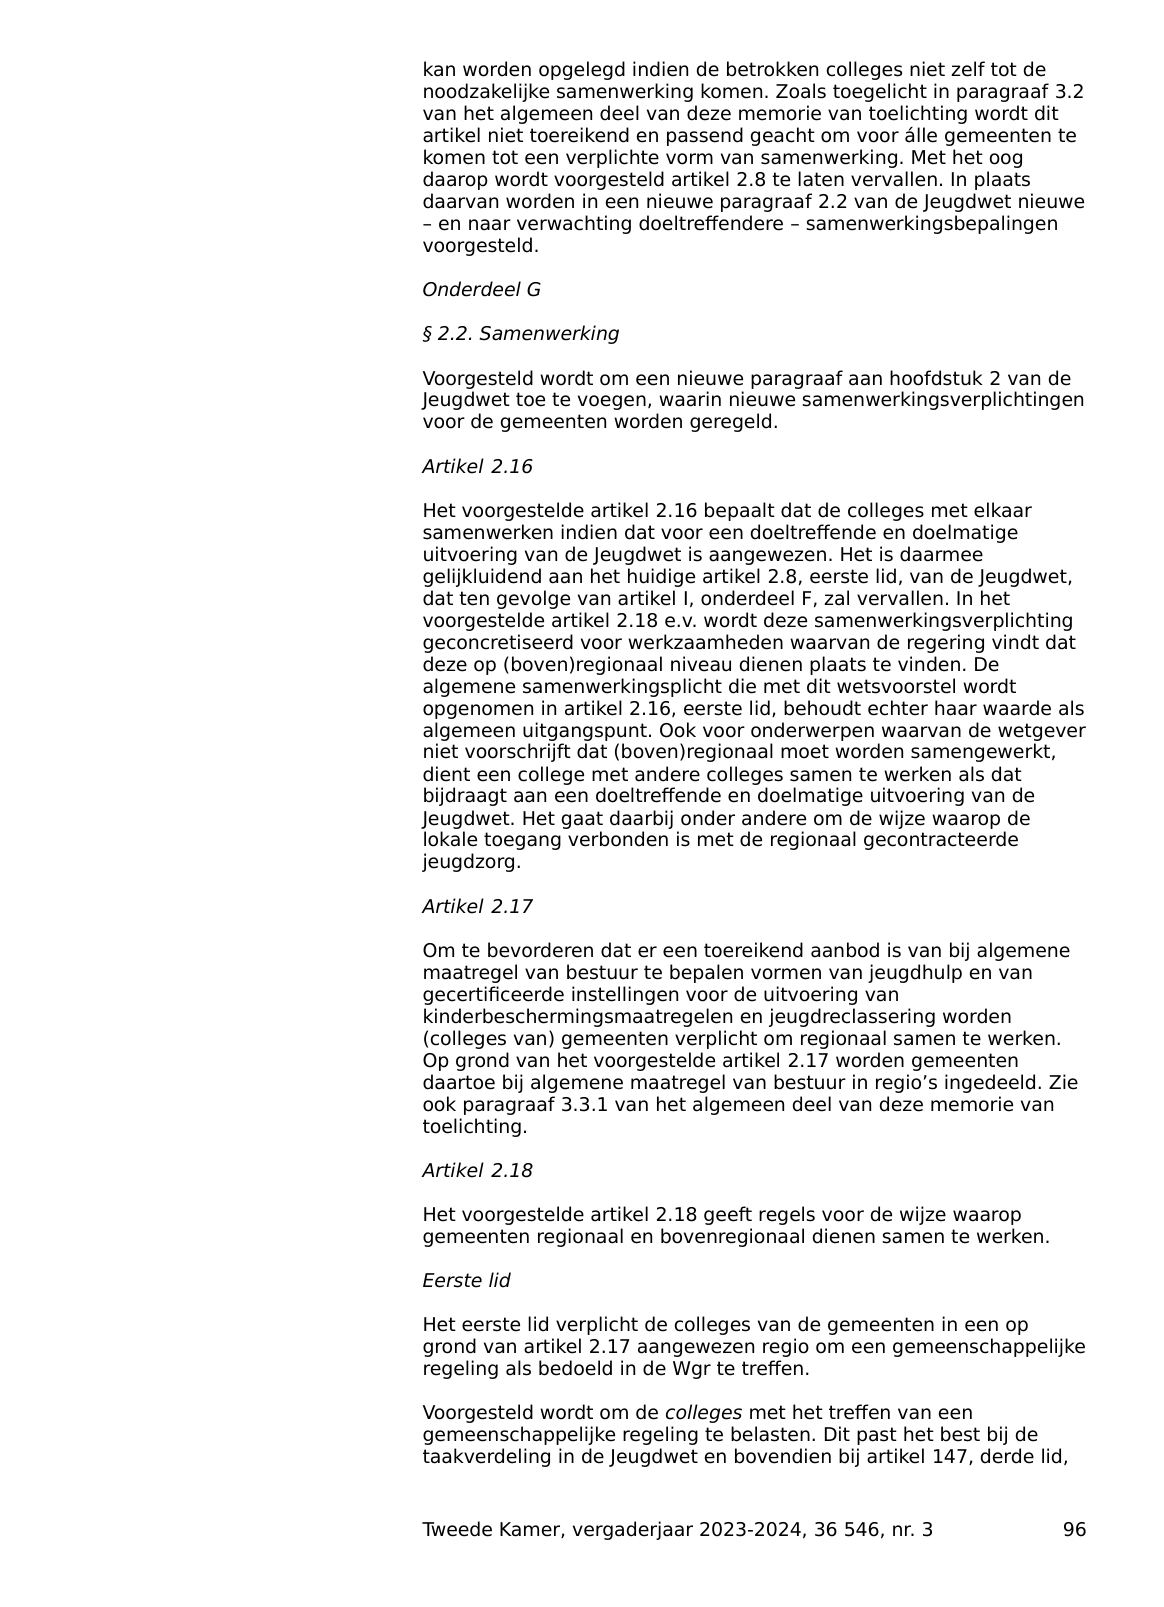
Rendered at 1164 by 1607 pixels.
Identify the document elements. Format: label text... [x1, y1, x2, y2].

text Voorgesteld wordt om een nieuwe paragraaf aan hoofdstuk 2 van de Jeugdwet toe te voegen, waarin nieuwe samenwerkingsverplichtingen voor de gemeenten worden geregeld. [422, 367, 1087, 433]
text Om te bevorderen dat er een toereikend aanbod is van bij algemene maatregel van bestuur te bepalen vormen van jeugdhulp en van gecertificeerde instellingen voor de uitvoering van kinderbeschermingsmaatregelen en jeugdreclassering worden (colleges van) gemeenten verplicht om regionaal samen te werken. Op grond van het voorgestelde artikel 2.17 worden gemeenten daartoe bij algemene maatregel van bestuur in regio’s ingedeeld. Zie ook paragraaf 3.3.1 van het algemeen deel van deze memorie van toelichting. [422, 940, 1087, 1137]
subtitle Artikel 2.16 [422, 456, 1087, 477]
text kan worden opgelegd indien de betrokken colleges niet zelf tot de noodzakelijke samenwerking komen. Zoals toegelicht in paragraaf 3.2 van het algemeen deel van deze memorie van toelichting wordt dit artikel niet toereikend en passend geacht om voor álle gemeenten te komen tot een verplichte vorm van samenwerking. Met het oog daarop wordt voorgesteld artikel 2.8 te laten vervallen. In plaats daarvan worden in een nieuwe paragraaf 2.2 van de Jeugdwet nieuwe – en naar verwachting doeltreffendere – samenwerkingsbepalingen voorgesteld. [422, 59, 1087, 257]
text Het voorgestelde artikel 2.18 geeft regels voor de wijze waarop gemeenten regionaal en bovenregionaal dienen samen te werken. [422, 1204, 1087, 1248]
text Het eerste lid verplicht de colleges van de gemeenten in een op grond van artikel 2.17 aangewezen regio om een gemeenschappelijke regeling als bedoeld in de Wgr te treffen. [422, 1314, 1087, 1380]
subtitle Artikel 2.17 [422, 896, 1087, 917]
subtitle Artikel 2.18 [422, 1160, 1087, 1182]
subtitle Eerste lid [422, 1270, 1087, 1292]
text Het voorgestelde artikel 2.16 bepaalt dat de colleges met elkaar samenwerken indien dat voor een doeltreffende en doelmatige uitvoering van de Jeugdwet is aangewezen. Het is daarmee gelijkluidend aan het huidige artikel 2.8, eerste lid, van de Jeugdwet, dat ten gevolge van artikel I, onderdeel F, zal vervallen. In het voorgestelde artikel 2.18 e.v. wordt deze samenwerkingsverplichting geconcretiseerd voor werkzaamheden waarvan de regering vindt dat deze op (boven)regionaal niveau dienen plaats te vinden. De algemene samenwerkingsplicht die met dit wetsvoorstel wordt opgenomen in artikel 2.16, eerste lid, behoudt echter haar waarde als algemeen uitgangspunt. Ook voor onderwerpen waarvan de wetgever niet voorschrijft dat (boven)regionaal moet worden samengewerkt, dient een college met andere colleges samen te werken als dat bijdraagt aan een doeltreffende en doelmatige uitvoering van de Jeugdwet. Het gaat daarbij onder andere om de wijze waarop de lokale toegang verbonden is met de regionaal gecontracteerde jeugdzorg. [422, 500, 1087, 873]
subtitle § 2.2. Samenwerking [422, 323, 1087, 345]
subtitle Onderdeel G [422, 279, 1087, 301]
text Voorgesteld wordt om de colleges met het treffen van een gemeenschappelijke regeling te belasten. Dit past het best bij de taakverdeling in de Jeugdwet en bovendien bij artikel 147, derde lid, [422, 1402, 1087, 1468]
